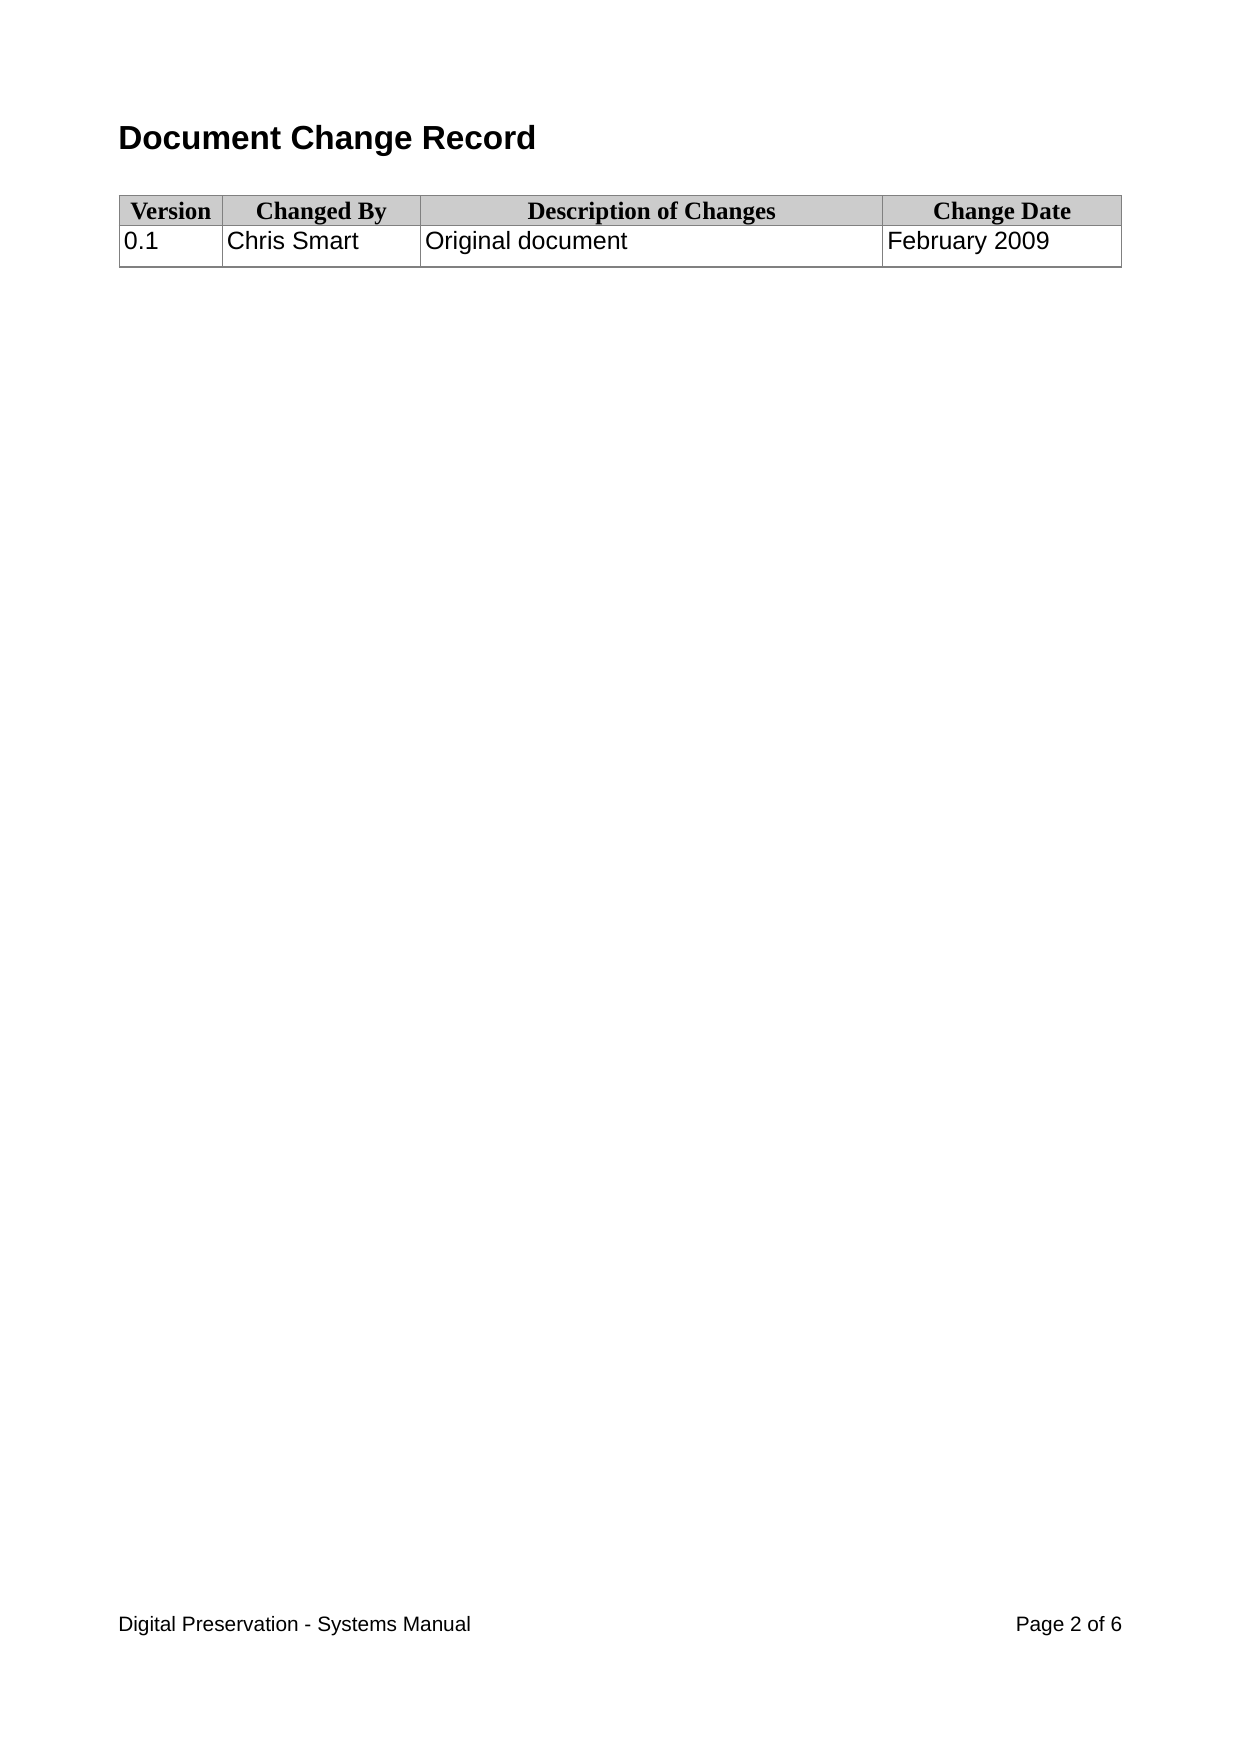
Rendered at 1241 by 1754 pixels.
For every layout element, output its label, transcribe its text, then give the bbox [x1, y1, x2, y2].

table_cell Chris Smart [223, 226, 420, 266]
table_header Version [120, 196, 222, 225]
table_cell 0.1 [120, 226, 222, 266]
table_header Description of Changes [421, 196, 882, 225]
text Document Change Record [118, 118, 1122, 157]
table_header Change Date [883, 196, 1121, 225]
table_cell Original document [421, 226, 882, 266]
table_header Changed By [223, 196, 420, 225]
table_cell February 2009 [883, 226, 1121, 266]
